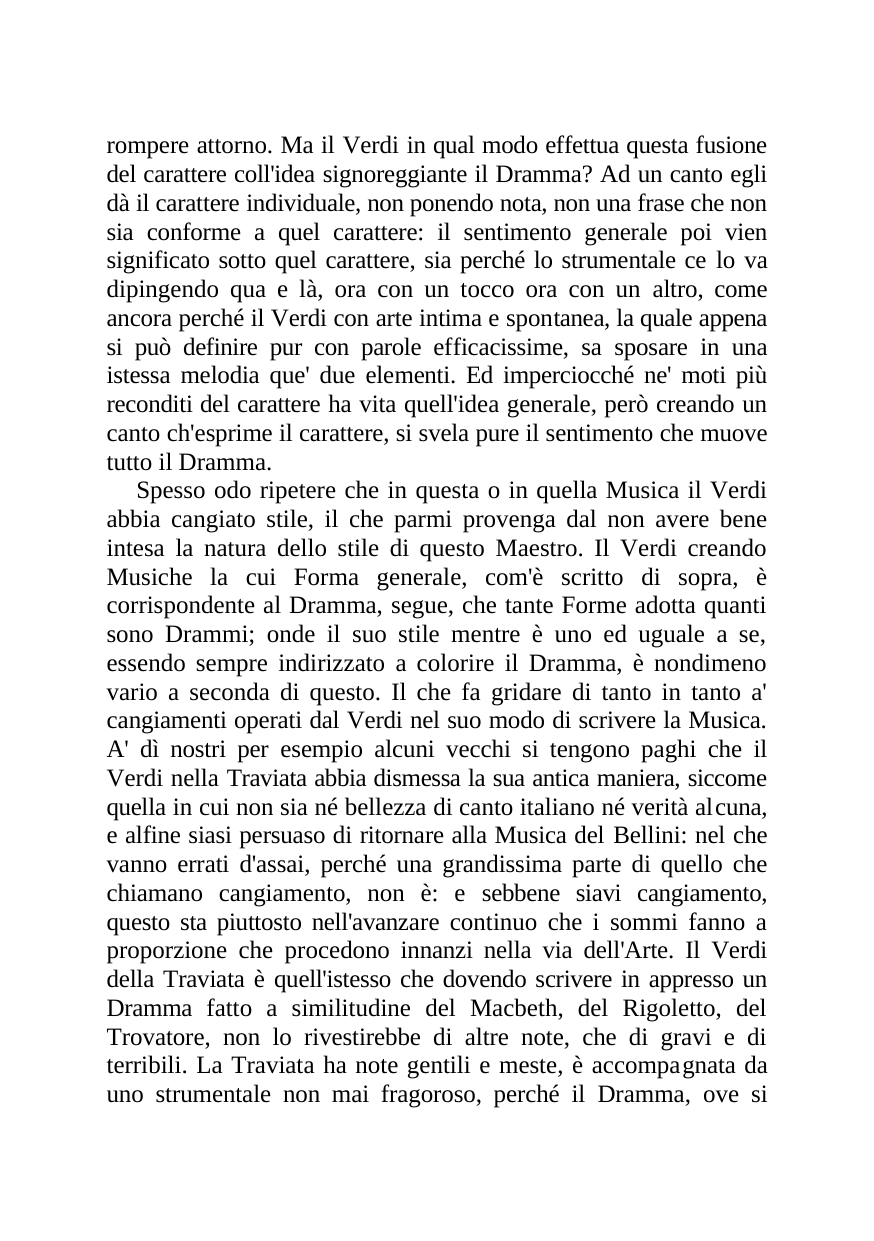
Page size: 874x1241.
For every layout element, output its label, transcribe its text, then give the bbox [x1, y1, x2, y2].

text rompere attorno. Ma il Verdi in qual modo effettua questa fusione del carattere coll'idea signoreggiante il Dramma? Ad un canto egli dà il carattere individuale, non ponendo nota, non una frase che non sia conforme a quel carattere: il sentimento generale poi vien significato sotto quel carattere, sia perché lo strumentale ce lo va dipingendo qua e là, ora con un tocco ora con un altro, come ancora perché il Verdi con arte intima e spontanea, la quale appena si può definire pur con parole efficacissime, sa sposare in una istessa melodia que' due elementi. Ed imperciocché ne' moti più reconditi del carattere ha vita quell'idea generale, però creando un canto ch'esprime il carattere, si svela pure il sentimento che muove tutto il Dramma. [106, 130, 768, 475]
text Spesso odo ripetere che in questa o in quella Musica il Verdi abbia cangiato stile, il che parmi provenga dal non avere bene intesa la natura dello stile di questo Maestro. Il Verdi creando Musiche la cui Forma generale, com'è scritto di sopra, è corrispondente al Dramma, segue, che tante Forme adotta quanti sono Drammi; onde il suo stile mentre è uno ed uguale a se, essendo sempre indirizzato a colorire il Dramma, è nondimeno vario a seconda di questo. Il che fa gridare di tanto in tanto a' cangiamenti operati dal Verdi nel suo modo di scrivere la Musica. A' dì nostri per esempio alcuni vecchi si tengono paghi che il Verdi nella Traviata abbia dismessa la sua antica maniera, siccome quella in cui non sia né bellezza di canto italiano né verità alcuna, e alfine siasi persuaso di ritornare alla Musica del Bellini: nel che vanno errati d'assai, perché una grandissima parte di quello che chiamano cangiamento, non è: e sebbene siavi cangiamento, questo sta piuttosto nell'avanzare continuo che i sommi fanno a proporzione che procedono innanzi nella via dell'Arte. Il Verdi della Traviata è quell'istesso che dovendo scrivere in appresso un Dramma fatto a similitudine del Macbeth, del Rigoletto, del Trovatore, non lo rivestirebbe di altre note, che di gravi e di terribili. La Traviata ha note gentili e meste, è accompagnata da uno strumentale non mai fragoroso, perché il Dramma, ove si [106, 475, 768, 1108]
